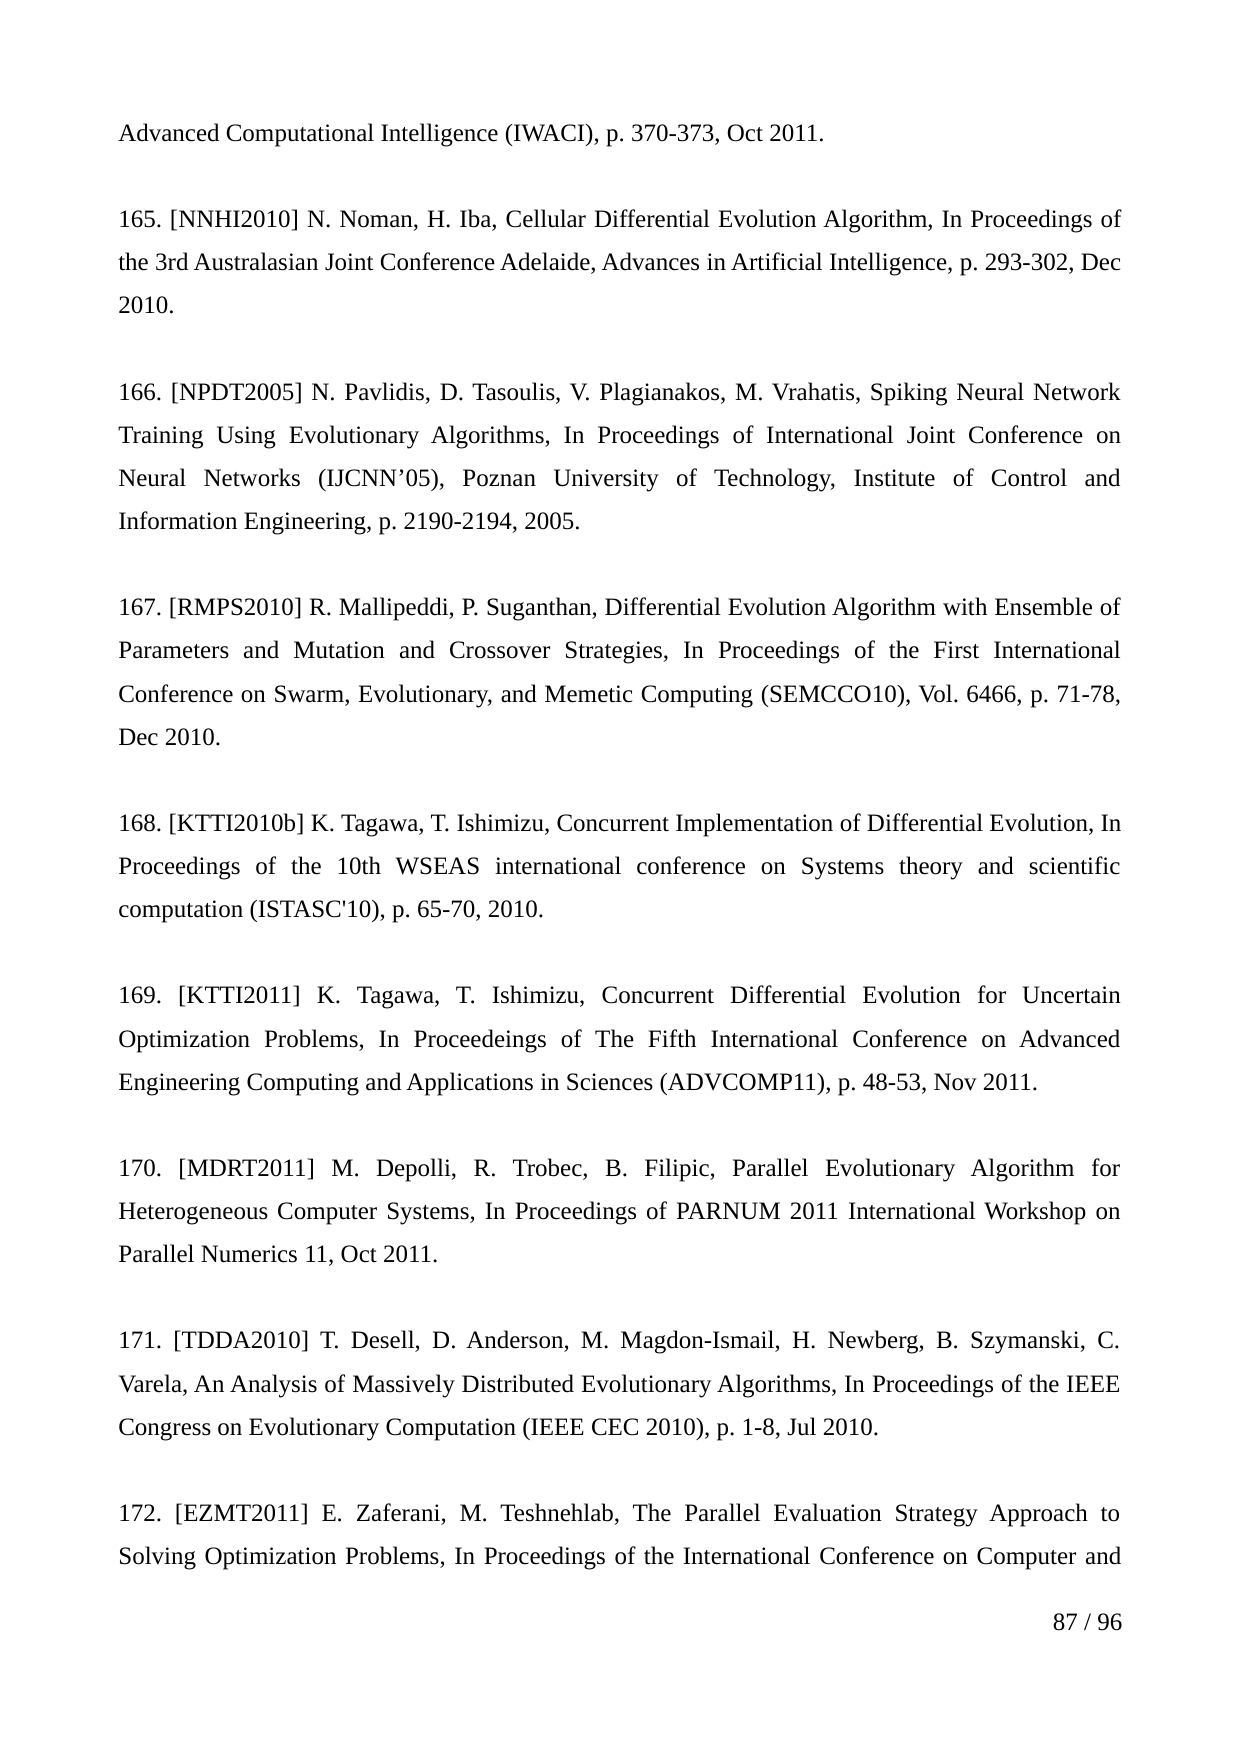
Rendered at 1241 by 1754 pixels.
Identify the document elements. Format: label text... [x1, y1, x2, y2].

text 165. [NNHI2010] N. Noman, H. Iba, Cellular Differential Evolution Algorithm, In Proceedings of the 3rd Australasian Joint Conference Adelaide, Advances in Artificial Intelligence, p. 293-302, Dec 2010. [118, 204, 1122, 319]
text 169. [KTTI2011] K. Tagawa, T. Ishimizu, Concurrent Differential Evolution for Uncertain Optimization Problems, In Proceedeings of The Fifth International Conference on Advanced Engineering Computing and Applications in Sciences (ADVCOMP11), p. 48-53, Nov 2011. [118, 981, 1122, 1096]
text Advanced Computational Intelligence (IWACI), p. 370-373, Oct 2011. [118, 118, 1122, 147]
text 168. [KTTI2010b] K. Tagawa, T. Ishimizu, Concurrent Implementation of Differential Evolution, In Proceedings of the 10th WSEAS international conference on Systems theory and scientific computation (ISTASC'10), p. 65-70, 2010. [118, 808, 1122, 923]
text 172. [EZMT2011] E. Zaferani, M. Teshnehlab, The Parallel Evaluation Strategy Approach to Solving Optimization Problems, In Proceedings of the International Conference on Computer and [118, 1498, 1122, 1570]
text 171. [TDDA2010] T. Desell, D. Anderson, M. Magdon-Ismail, H. Newberg, B. Szymanski, C. Varela, An Analysis of Massively Distributed Evolutionary Algorithms, In Proceedings of the IEEE Congress on Evolutionary Computation (IEEE CEC 2010), p. 1-8, Jul 2010. [118, 1326, 1122, 1441]
text 170. [MDRT2011] M. Depolli, R. Trobec, B. Filipic, Parallel Evolutionary Algorithm for Heterogeneous Computer Systems, In Proceedings of PARNUM 2011 International Workshop on Parallel Numerics 11, Oct 2011. [118, 1153, 1122, 1268]
text 166. [NPDT2005] N. Pavlidis, D. Tasoulis, V. Plagianakos, M. Vrahatis, Spiking Neural Network Training Using Evolutionary Algorithms, In Proceedings of International Joint Conference on Neural Networks (IJCNN’05), Poznan University of Technology, Institute of Control and Information Engineering, p. 2190-2194, 2005. [118, 377, 1122, 535]
text 167. [RMPS2010] R. Mallipeddi, P. Suganthan, Differential Evolution Algorithm with Ensemble of Parameters and Mutation and Crossover Strategies, In Proceedings of the First International Conference on Swarm, Evolutionary, and Memetic Computing (SEMCCO10), Vol. 6466, p. 71-78, Dec 2010. [118, 592, 1122, 751]
